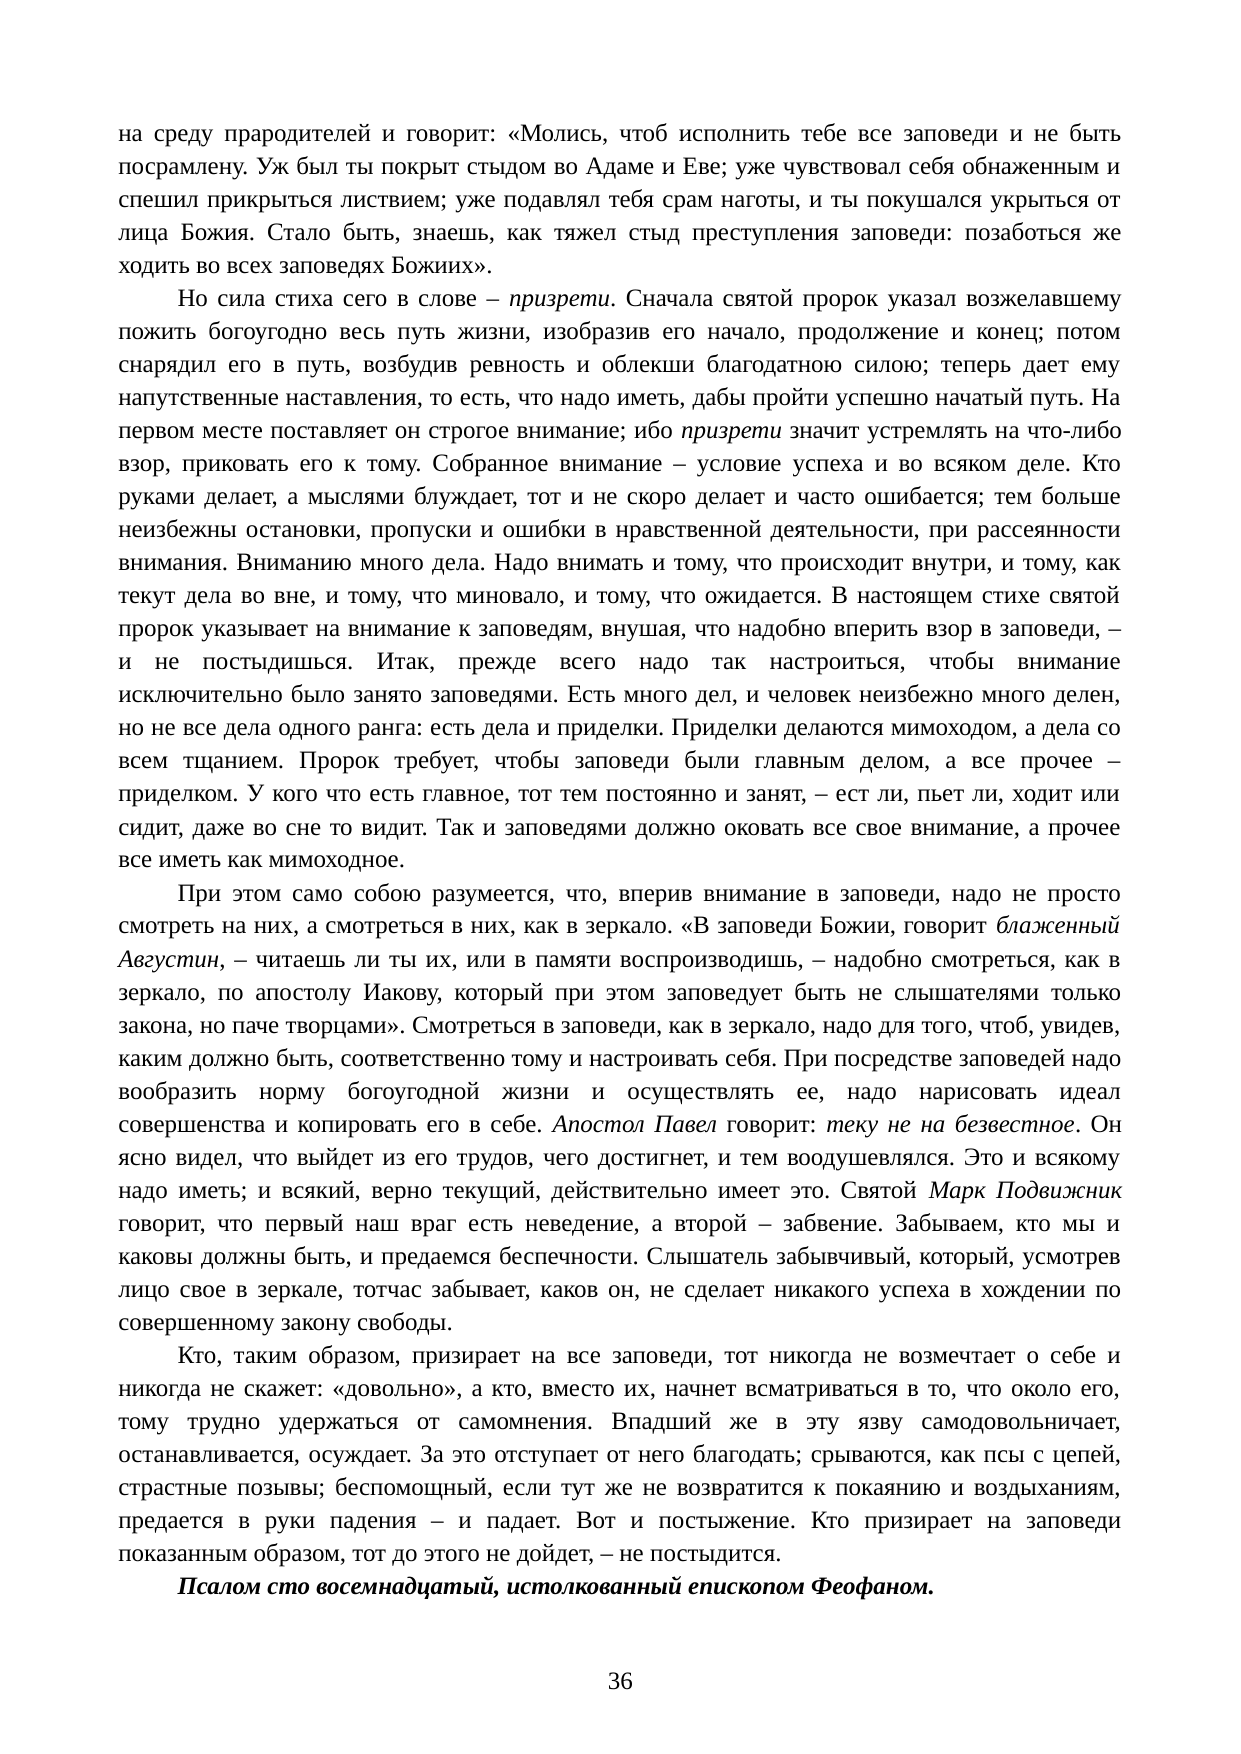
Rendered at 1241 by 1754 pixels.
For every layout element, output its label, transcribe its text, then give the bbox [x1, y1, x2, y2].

text При этом само собою разумеется, что, вперив внимание в заповеди, надо не просто смотреть на них, а смотреться в них, как в зеркало. «В заповеди Божии, говорит блаженный Августин, – читаешь ли ты их, или в памяти воспроизводишь, – надобно смотреться, как в зеркало, по апостолу Иакову, который при этом заповедует быть не слышателями только закона, но паче творцами». Смотреться в заповеди, как в зеркало, надо для того, чтоб, увидев, каким должно быть, соответственно тому и настроивать себя. При посредстве заповедей надо вообразить норму богоугодной жизни и осуществлять ее, надо нарисовать идеал совершенства и копировать его в себе. Апостол Павел говорит: теку не на безвестное. Он ясно видел, что выйдет из его трудов, чего достигнет, и тем воодушевлялся. Это и всякому надо иметь; и всякий, верно текущий, действительно имеет это. Святой Марк Подвижник говорит, что первый наш враг есть неведение, а второй – забвение. Забываем, кто мы и каковы должны быть, и предаемся беспечности. Слышатель забывчивый, который, усмотрев лицо свое в зеркале, тотчас забывает, каков он, не сделает никакого успеха в хождении по совершенному закону свободы. [118, 878, 1122, 1336]
text Но сила стиха сего в слове – призрети. Сначала святой пророк указал возжелавшему пожить богоугодно весь путь жизни, изобразив его начало, продолжение и конец; потом снарядил его в путь, возбудив ревность и облекши благодатною силою; теперь дает ему напутственные наставления, то есть, что надо иметь, дабы пройти успешно начатый путь. На первом месте поставляет он строгое внимание; ибо призрети значит устремлять на что-либо взор, приковать его к тому. Собранное внимание – условие успеха и во всяком деле. Кто руками делает, а мыслями блуждает, тот и не скоро делает и часто ошибается; тем больше неизбежны остановки, пропуски и ошибки в нравственной деятельности, при рассеянности внимания. Вниманию много дела. Надо внимать и тому, что происходит внутри, и тому, как текут дела во вне, и тому, что миновало, и тому, что ожидается. В настоящем стихе святой пророк указывает на внимание к заповедям, внушая, что надобно вперить взор в заповеди, – и не постыдишься. Итак, прежде всего надо так настроиться, чтобы внимание исключительно было занято заповедями. Есть много дел, и человек неизбежно много делен, но не все дела одного ранга: есть дела и приделки. Приделки делаются мимоходом, а дела со всем тщанием. Пророк требует, чтобы заповеди были главным делом, а все прочее – приделком. У кого что есть главное, тот тем постоянно и занят, – ест ли, пьет ли, ходит или сидит, даже во сне то видит. Так и заповедями должно оковать все свое внимание, а прочее все иметь как мимоходное. [118, 283, 1122, 873]
text на среду прародителей и говорит: «Молись, чтоб исполнить тебе все заповеди и не быть посрамлену. Уж был ты покрыт стыдом во Адаме и Еве; уже чувствовал себя обнаженным и спешил прикрыться листвием; уже подавлял тебя срам наготы, и ты покушался укрыться от лица Божия. Стало быть, знаешь, как тяжел стыд преступления заповеди: позаботься же ходить во всех заповедях Божиих». [118, 118, 1122, 279]
text Кто, таким образом, призирает на все заповеди, тот никогда не возмечтает о себе и никогда не скажет: «довольно», а кто, вместо их, начнет всматриваться в то, что около его, тому трудно удержаться от самомнения. Впадший же в эту язву самодовольничает, останавливается, осуждает. За это отступает от него благодать; срываются, как псы с цепей, страстные позывы; беспомощный, если тут же не возвратится к покаянию и воздыханиям, предается в руки падения – и падает. Вот и постыжение. Кто призирает на заповеди показанным образом, тот до этого не дойдет, – не постыдится. [118, 1340, 1122, 1567]
text Псалом сто восемнадцатый, истолкованный епископом Феофаном. [118, 1571, 1122, 1600]
